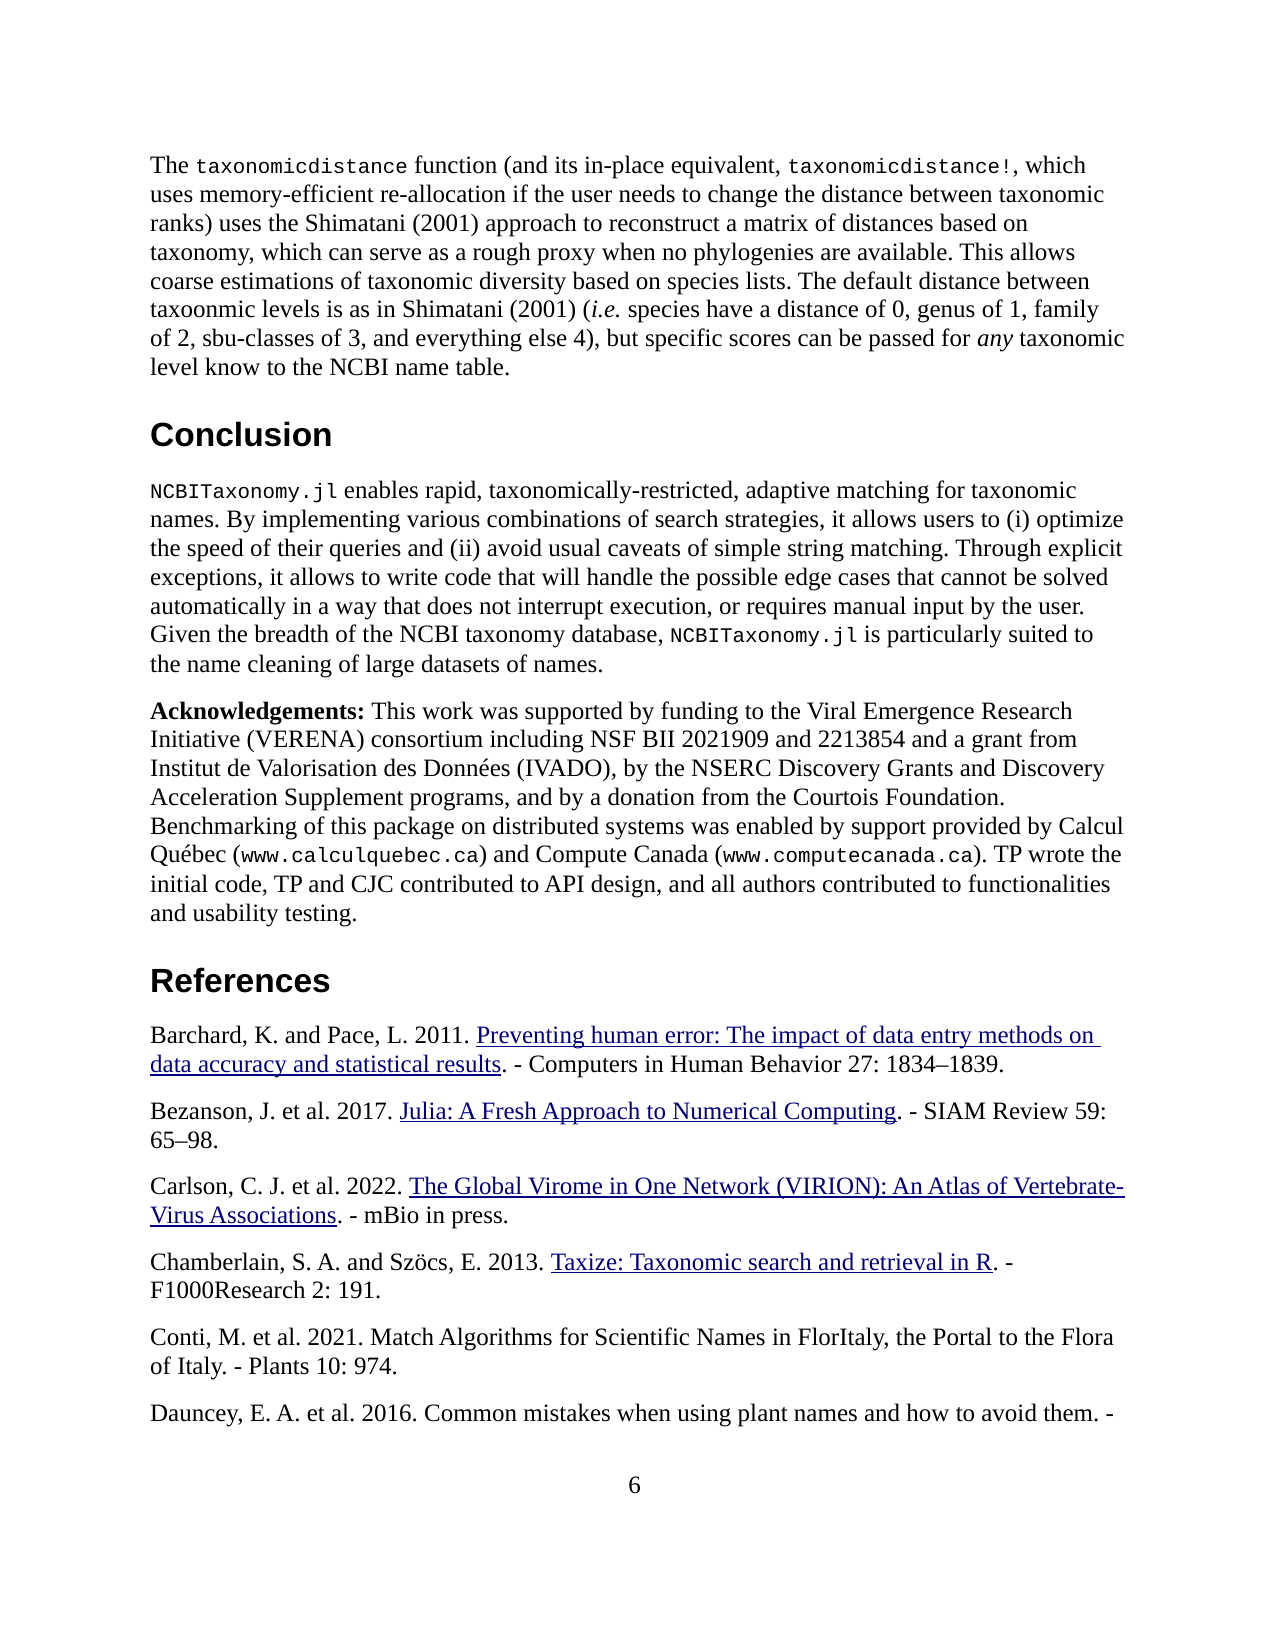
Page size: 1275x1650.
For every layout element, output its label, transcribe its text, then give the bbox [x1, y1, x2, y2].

text NCBITaxonomy.jl enables rapid, taxonomically-restricted, adaptive matching for taxonomic names. By implementing various combinations of search strategies, it allows users to (i) optimize the speed of their queries and (ii) avoid usual caveats of simple string matching. Through explicit exceptions, it allows to write code that will handle the possible edge cases that cannot be solved automatically in a way that does not interrupt execution, or requires manual input by the user. Given the breadth of the NCBI taxonomy database, NCBITaxonomy.jl is particularly suited to the name cleaning of large datasets of names. [150, 475, 1125, 678]
text Dauncey, E. A. et al. 2016. Common mistakes when using plant names and how to avoid them. [150, 1398, 1125, 1426]
subtitle Conclusion [150, 415, 1125, 453]
text Barchard, K. and Pace, L. 2011. Preventing human error: The impact of data entry methods on data accuracy and statistical results. - Computers in Human Behavior 27: 1834–1839. [150, 1021, 1125, 1078]
text Carlson, C. J. et al. 2022. The Global Virome in One Network (VIRION): An Atlas of Vertebrate-Virus Associations. - mBio in press. [150, 1171, 1125, 1229]
text Acknowledgements: This work was supported by funding to the Viral Emergence Research Initiative (VERENA) consortium including NSF BII 2021909 and 2213854 and a grant from Institut de Valorisation des Données (IVADO), by the NSERC Discovery Grants and Discovery Acceleration Supplement programs, and by a donation from the Courtois Foundation. Benchmarking of this package on distributed systems was enabled by support provided by Calcul Québec (www.calculquebec.ca) and Compute Canada (www.computecanada.ca). TP wrote the initial code, TP and CJC contributed to API design, and all authors contributed to functionalities and usability testing. [150, 696, 1125, 927]
text Chamberlain, S. A. and Szöcs, E. 2013. Taxize: Taxonomic search and retrieval in R. - F1000Research 2: 191. [150, 1247, 1125, 1304]
subtitle References [150, 961, 1125, 999]
text The taxonomicdistance function (and its in-place equivalent, taxonomicdistance!, which uses memory-efficient re-allocation if the user needs to change the distance between taxonomic ranks) uses the Shimatani (2001) approach to reconstruct a matrix of distances based on taxonomy, which can serve as a rough proxy when no phylogenies are available. This allows coarse estimations of taxonomic diversity based on species lists. The default distance between taxoonmic levels is as in Shimatani (2001) (i.e. species have a distance of 0, genus of 1, family of 2, sbu-classes of 3, and everything else 4), but specific scores can be passed for any taxonomic level know to the NCBI name table. [150, 150, 1125, 381]
text Conti, M. et al. 2021. Match Algorithms for Scientific Names in FlorItaly, the Portal to the Flora of Italy. - Plants 10: 974. [150, 1322, 1125, 1380]
text Bezanson, J. et al. 2017. Julia: A Fresh Approach to Numerical Computing. - SIAM Review 59: 65–98. [150, 1096, 1125, 1153]
